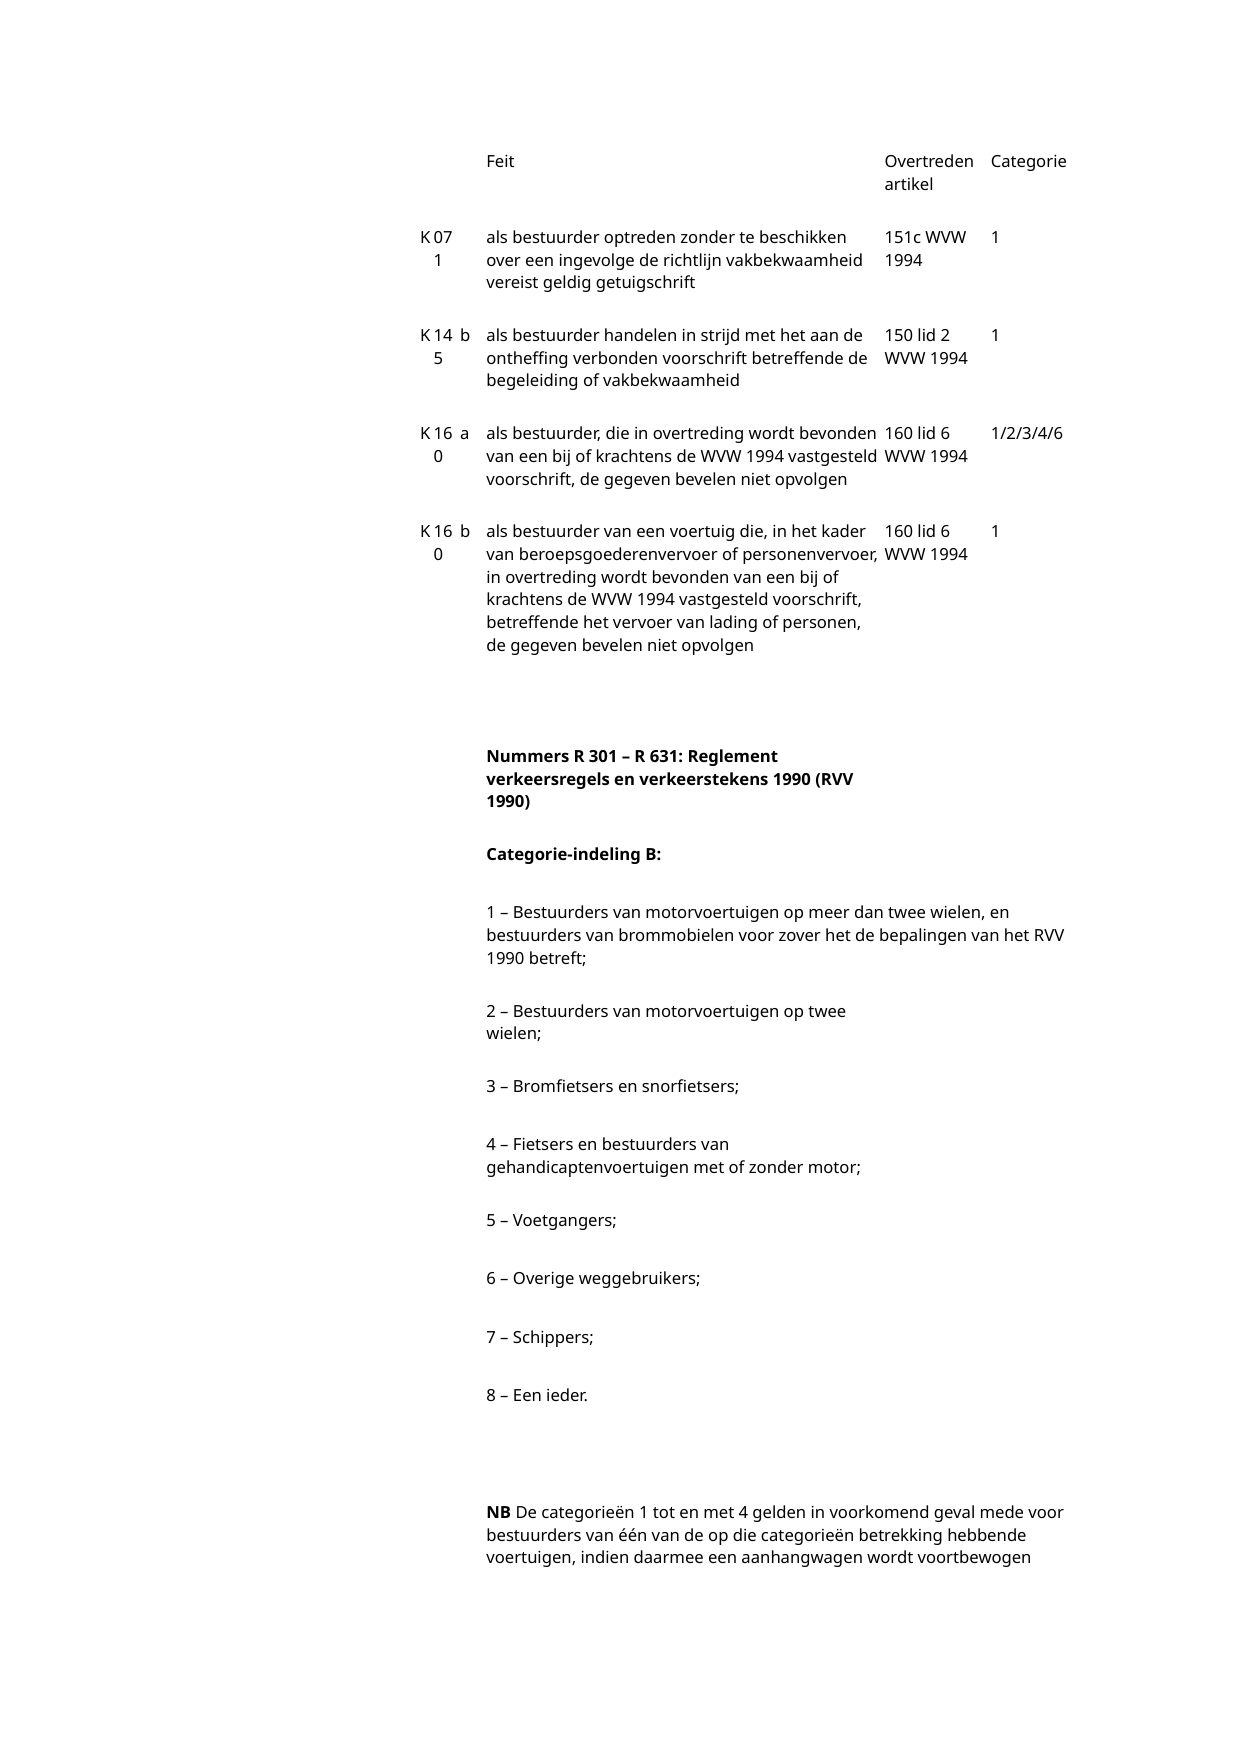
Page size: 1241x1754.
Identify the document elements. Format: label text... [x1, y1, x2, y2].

table_cell 1 – Bestuurders van motorvoertuigen op meer dan twee wielen, en bestuurders van brommobielen voor zover het de bepalingen van het RVV 1990 betreft; [486, 901, 1090, 999]
table_cell [460, 1209, 486, 1267]
table_cell [433, 1209, 460, 1267]
table_cell [420, 686, 433, 744]
table_cell [460, 686, 486, 744]
table_cell [433, 1133, 460, 1208]
table_cell 160 lid 6 WVW 1994 [884, 520, 991, 686]
table_cell [420, 1501, 433, 1599]
table_cell [420, 843, 433, 901]
table_header [420, 150, 433, 225]
table_cell [460, 1442, 486, 1501]
table_cell [460, 225, 486, 323]
table_cell [433, 901, 460, 999]
table_cell 1 [991, 520, 1090, 686]
table_cell [420, 1325, 433, 1384]
table_cell [460, 745, 486, 843]
table_cell [884, 843, 991, 901]
table_cell [433, 745, 460, 843]
table_cell [991, 745, 1090, 843]
table_cell [433, 843, 460, 901]
table_cell [460, 1501, 486, 1599]
table_cell [991, 1442, 1090, 1501]
table_cell 160 lid 6 WVW 1994 [884, 422, 991, 520]
table_cell 145 [433, 324, 460, 422]
table_cell [433, 1384, 460, 1442]
table_cell [460, 1325, 486, 1384]
table_cell b [460, 324, 486, 422]
table_cell [991, 843, 1090, 901]
table_cell K [420, 520, 433, 686]
table_cell [420, 1442, 433, 1501]
table_cell b [460, 520, 486, 686]
table_cell NB De categorieën 1 tot en met 4 gelden in voorkomend geval mede voor bestuurders van één van de op die categorieën betrekking hebbende voertuigen, indien daarmee een aanhangwagen wordt voortbewogen [486, 1501, 1090, 1599]
table_cell [433, 1075, 460, 1133]
table_cell 151c WVW 1994 [884, 225, 991, 323]
table_cell [991, 1209, 1090, 1267]
table_cell Categorie-indeling B: [486, 843, 884, 901]
table_cell [460, 1133, 486, 1208]
table_cell [433, 1267, 460, 1325]
table_cell [433, 1442, 460, 1501]
table_cell K [420, 324, 433, 422]
table_cell [433, 1325, 460, 1384]
table_cell [884, 999, 991, 1074]
table_cell [991, 686, 1090, 744]
table_cell als bestuurder optreden zonder te beschikken over een ingevolge de richtlijn vakbekwaamheid vereist geldig getuigschrift [486, 225, 884, 323]
table_cell 2 – Bestuurders van motorvoertuigen op twee wielen; [486, 999, 884, 1074]
table_cell [460, 1384, 486, 1442]
table_cell [991, 1384, 1090, 1442]
table_cell als bestuurder van een voertuig die, in het kader van beroepsgoederenvervoer of personenvervoer, in overtreding wordt bevonden van een bij of krachtens de WVW 1994 vastgesteld voorschrift, betreffende het vervoer van lading of personen, de gegeven bevelen niet opvolgen [486, 520, 884, 686]
table_cell 160 [433, 520, 460, 686]
table_cell [420, 1075, 433, 1133]
table_cell 7 – Schippers; [486, 1325, 884, 1384]
table_cell [460, 1267, 486, 1325]
table_cell [991, 1075, 1090, 1133]
table_cell 150 lid 2 WVW 1994 [884, 324, 991, 422]
table_cell [884, 686, 991, 744]
table_cell [884, 745, 991, 843]
table_header Feit [486, 150, 884, 225]
table_cell [884, 1442, 991, 1501]
table_cell a [460, 422, 486, 520]
table_cell 1 [991, 225, 1090, 323]
table_cell 1 [991, 324, 1090, 422]
table_cell [433, 1501, 460, 1599]
table_header [460, 150, 486, 225]
table_cell [460, 901, 486, 999]
table_cell [884, 1075, 991, 1133]
table_cell 1/2/3/4/6 [991, 422, 1090, 520]
table_cell K [420, 422, 433, 520]
table_cell [420, 901, 433, 999]
table_cell [460, 999, 486, 1074]
table_cell [460, 1075, 486, 1133]
table_cell [420, 1133, 433, 1208]
table_cell Nummers R 301 – R 631: Reglement verkeersregels en verkeerstekens 1990 (RVV 1990) [486, 745, 884, 843]
table_cell [460, 843, 486, 901]
table_cell 4 – Fietsers en bestuurders van gehandicaptenvoertuigen met of zonder motor; [486, 1133, 884, 1208]
table_cell [884, 1325, 991, 1384]
table_cell [420, 1384, 433, 1442]
table_cell [991, 1267, 1090, 1325]
table_cell [884, 1384, 991, 1442]
table_cell [433, 999, 460, 1074]
table_header [433, 150, 460, 225]
table_header Overtreden artikel [884, 150, 991, 225]
table_cell [486, 686, 884, 744]
table_cell [991, 1133, 1090, 1208]
table_cell [420, 1267, 433, 1325]
table_cell [991, 999, 1090, 1074]
table_cell [486, 1442, 884, 1501]
table_cell [420, 1209, 433, 1267]
table_cell K [420, 225, 433, 323]
table_header Categorie [991, 150, 1090, 225]
table_cell [433, 686, 460, 744]
table_cell [884, 1267, 991, 1325]
table_cell [420, 999, 433, 1074]
table_cell 6 – Overige weggebruikers; [486, 1267, 884, 1325]
table_cell [420, 745, 433, 843]
table_cell [884, 1133, 991, 1208]
table_cell als bestuurder handelen in strijd met het aan de ontheffing verbonden voorschrift betreffende de begeleiding of vakbekwaamheid [486, 324, 884, 422]
table_cell 3 – Bromfietsers en snorfietsers; [486, 1075, 884, 1133]
table_cell [884, 1209, 991, 1267]
table_cell 160 [433, 422, 460, 520]
table_cell [991, 1325, 1090, 1384]
table_cell 8 – Een ieder. [486, 1384, 884, 1442]
table_cell als bestuurder, die in overtreding wordt bevonden van een bij of krachtens de WVW 1994 vastgesteld voorschrift, de gegeven bevelen niet opvolgen [486, 422, 884, 520]
table_cell 5 – Voetgangers; [486, 1209, 884, 1267]
table_cell 071 [433, 225, 460, 323]
